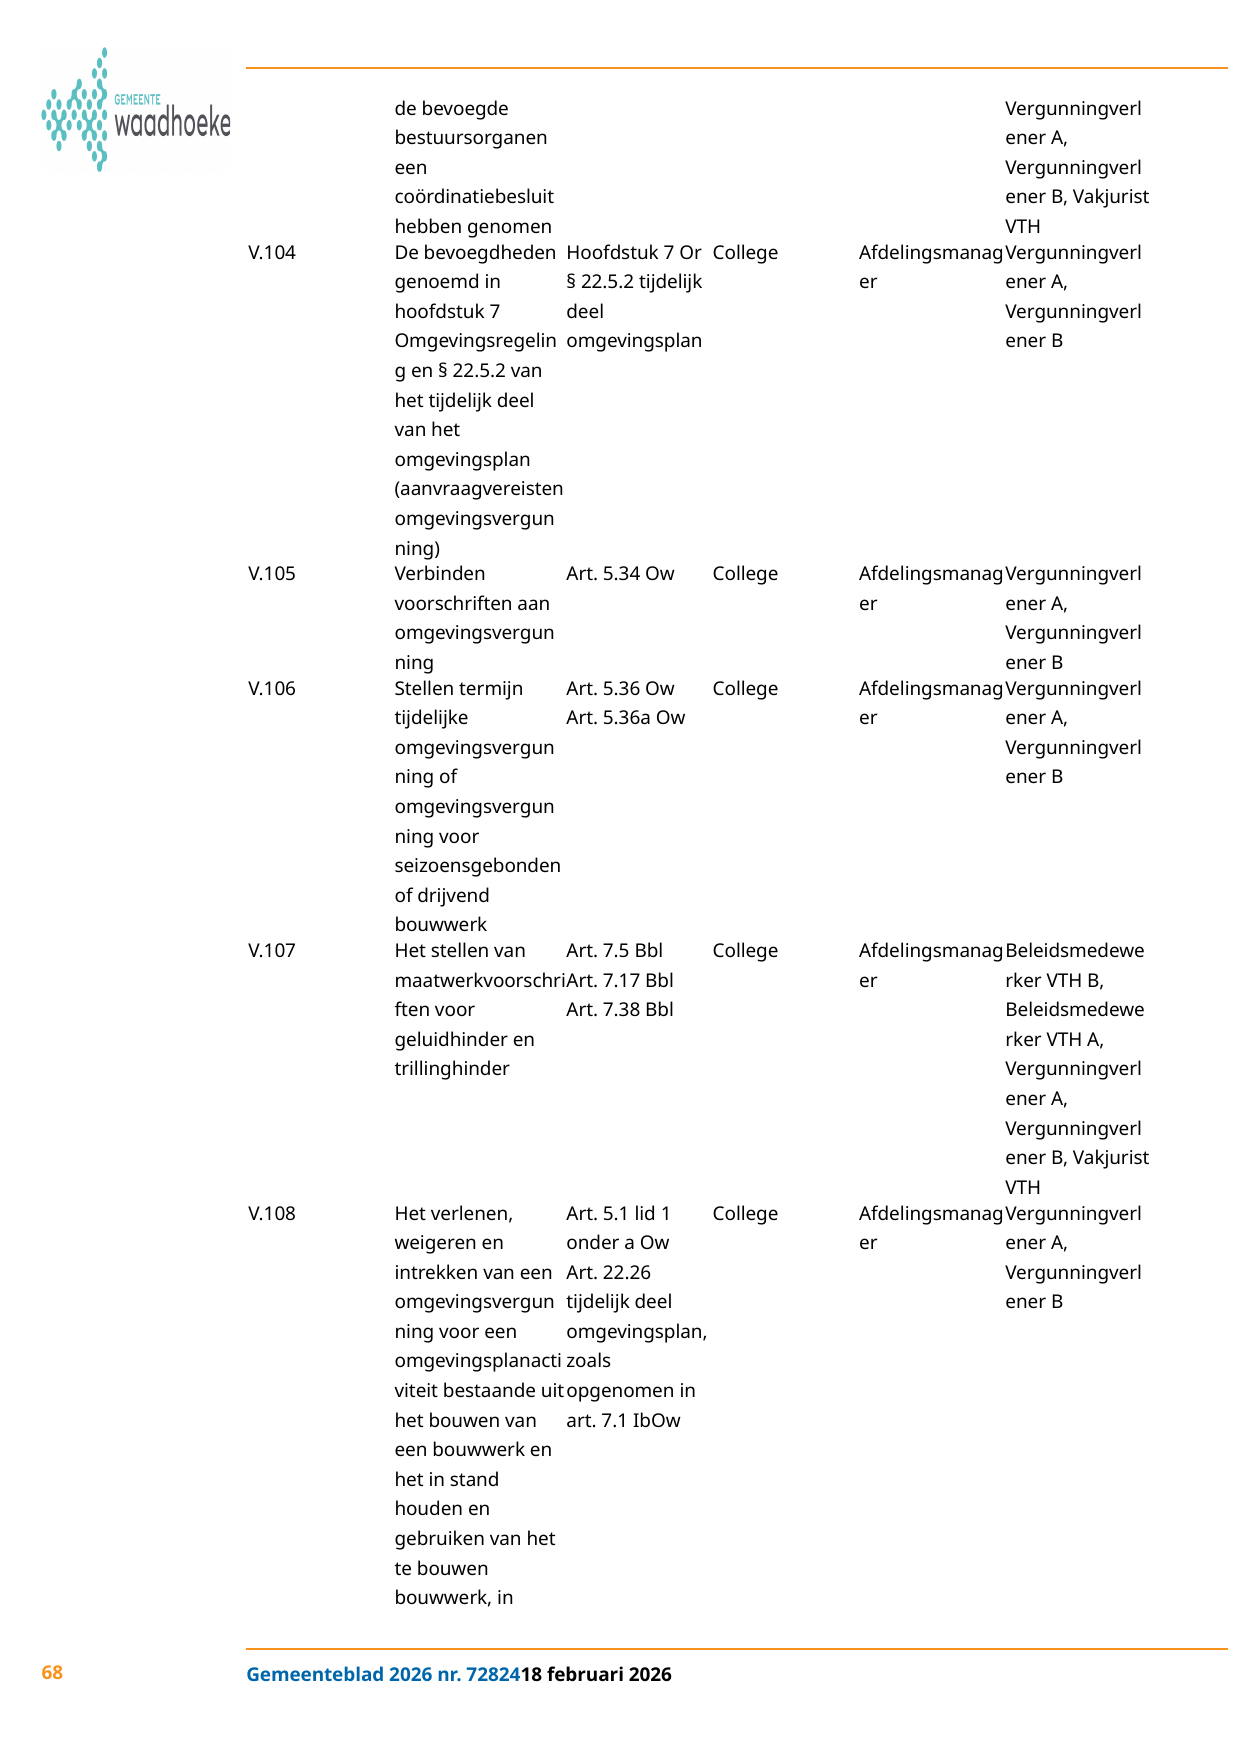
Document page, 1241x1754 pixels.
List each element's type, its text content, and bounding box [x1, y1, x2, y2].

table_cell Vergunningverlener A, Vergunningverlener B [1005, 560, 1152, 675]
table_cell Stellen termijn tijdelijke omgevingsvergunning of omgevingsvergunning voor seizoensgebonden of drijvend bouwwerk [394, 675, 566, 937]
table_cell Afdelingsmanager [859, 937, 1005, 1200]
table_cell Art. 5.1 lid 1 onder a Ow Art. 22.26 tijdelijk deel omgevingsplan, zoals opgenomen in art. 7.1 IbOw [566, 1200, 712, 1610]
table_cell [248, 95, 394, 239]
table_cell College [713, 937, 859, 1200]
table_cell De bevoegdheden genoemd in hoofdstuk 7 Omgevingsregeling en § 22.5.2 van het tijdelijk deel van het omgevingsplan (aanvraagvereisten omgevingsvergunning) [394, 239, 566, 560]
table_cell Afdelingsmanager [859, 1200, 1005, 1610]
table_cell V.106 [248, 675, 394, 937]
table_cell [713, 95, 859, 239]
table_cell Vergunningverlener A, Vergunningverlener B [1005, 239, 1152, 560]
table_cell Vergunningverlener A, Vergunningverlener B [1005, 675, 1152, 937]
table_cell Art. 7.5 Bbl Art. 7.17 Bbl Art. 7.38 Bbl [566, 937, 712, 1200]
table_cell College [713, 675, 859, 937]
table_cell College [713, 560, 859, 675]
table_cell Vergunningverlener A, Vergunningverlener B [1005, 1200, 1152, 1610]
table_cell Afdelingsmanager [859, 560, 1005, 675]
table_cell Beleidsmedewerker VTH B, Beleidsmedewerker VTH A, Vergunningverlener A, Vergunningverlener B, Vakjurist VTH [1005, 937, 1152, 1200]
table_cell [566, 95, 712, 239]
table_cell Het verlenen, weigeren en intrekken van een omgevingsvergunning voor een omgevingsplanactiviteit bestaande uit het bouwen van een bouwwerk en het in stand houden en gebruiken van het te bouwen bouwwerk, in [394, 1200, 566, 1610]
table_cell Het stellen van maatwerkvoorschriften voor geluidhinder en trillinghinder [394, 937, 566, 1200]
table_cell Art. 5.34 Ow [566, 560, 712, 675]
table_cell College [713, 239, 859, 560]
picture [41, 47, 231, 172]
table_cell College [713, 1200, 859, 1610]
table_cell Art. 5.36 Ow Art. 5.36a Ow [566, 675, 712, 937]
table_cell Afdelingsmanager [859, 675, 1005, 937]
table_cell V.108 [248, 1200, 394, 1610]
table_cell Vergunningverlener A, Vergunningverlener B, Vakjurist VTH [1005, 95, 1152, 239]
table_cell V.104 [248, 239, 394, 560]
table_cell Afdelingsmanager [859, 239, 1005, 560]
table_cell [859, 95, 1005, 239]
table_cell Verbinden voorschriften aan omgevingsvergunning [394, 560, 566, 675]
table_cell V.105 [248, 560, 394, 675]
table_cell V.107 [248, 937, 394, 1200]
table_cell Hoofdstuk 7 Or § 22.5.2 tijdelijk deel omgevingsplan [566, 239, 712, 560]
table_cell de bevoegde bestuursorganen een coördinatiebesluit hebben genomen [394, 95, 566, 239]
